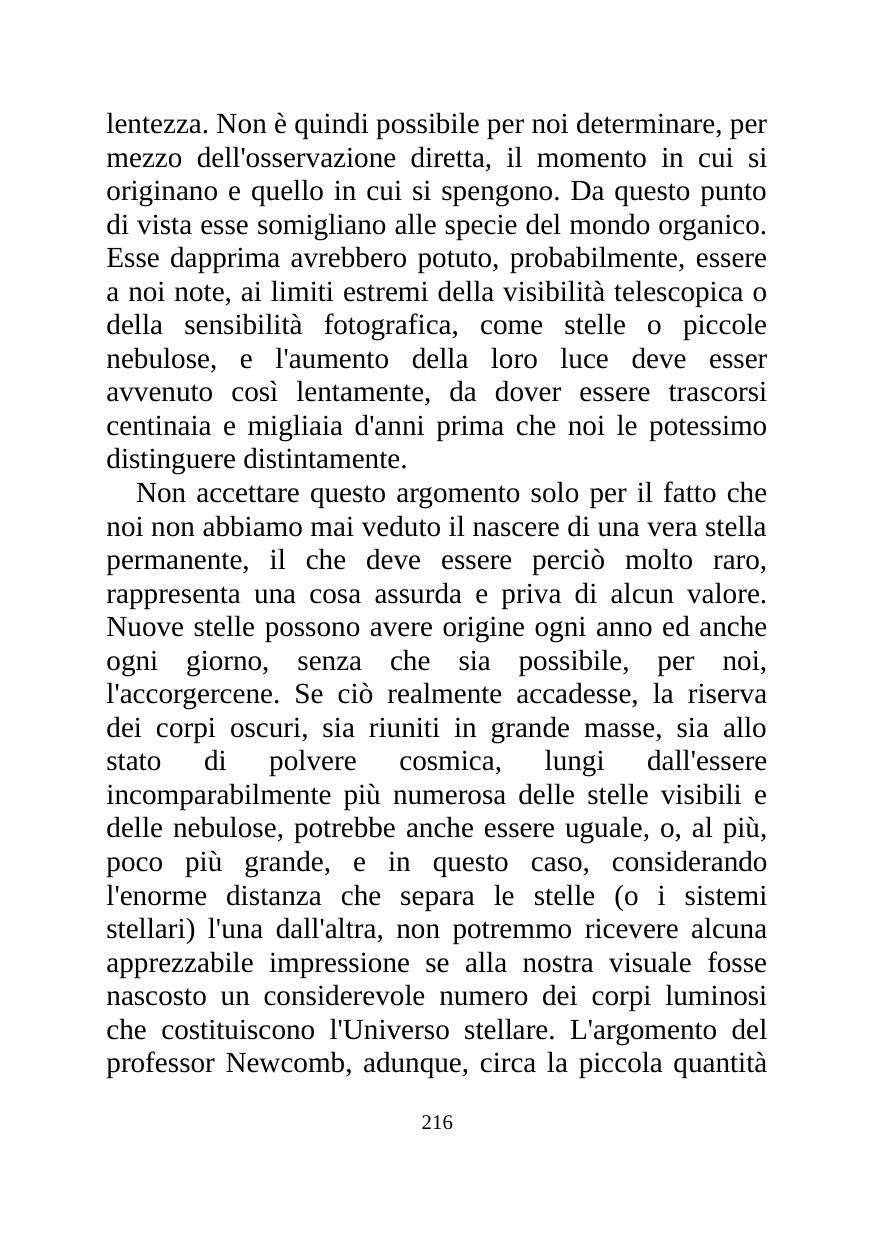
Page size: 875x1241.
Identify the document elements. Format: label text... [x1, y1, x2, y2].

text lentezza. Non è quindi possibile per noi determinare, per mezzo dell'osservazione diretta, il momento in cui si originano e quello in cui si spengono. Da questo punto di vista esse somigliano alle specie del mondo organico. Esse dapprima avrebbero potuto, probabilmente, essere a noi note, ai limiti estremi della visibilità telescopica o della sensibilità fotografica, come stelle o piccole nebulose, e l'aumento della loro luce deve esser avvenuto così lentamente, da dover essere trascorsi centinaia e migliaia d'anni prima che noi le potessimo distinguere distintamente. [106, 106, 768, 475]
text Non accettare questo argomento solo per il fatto che noi non abbiamo mai veduto il nascere di una vera stella permanente, il che deve essere perciò molto raro, rappresenta una cosa assurda e priva di alcun valore. Nuove stelle possono avere origine ogni anno ed anche ogni giorno, senza che sia possibile, per noi, l'accorgercene. Se ciò realmente accadesse, la riserva dei corpi oscuri, sia riuniti in grande masse, sia allo stato di polvere cosmica, lungi dall'essere incomparabilmente più numerosa delle stelle visibili e delle nebulose, potrebbe anche essere uguale, o, al più, poco più grande, e in questo caso, considerando l'enorme distanza che separa le stelle (o i sistemi stellari) l'una dall'altra, non potremmo ricevere alcuna apprezzabile impressione se alla nostra visuale fosse nascosto un considerevole numero dei corpi luminosi che costituiscono l'Universo stellare. L'argomento del professor Newcomb, adunque, circa la piccola quantità [106, 475, 768, 1079]
